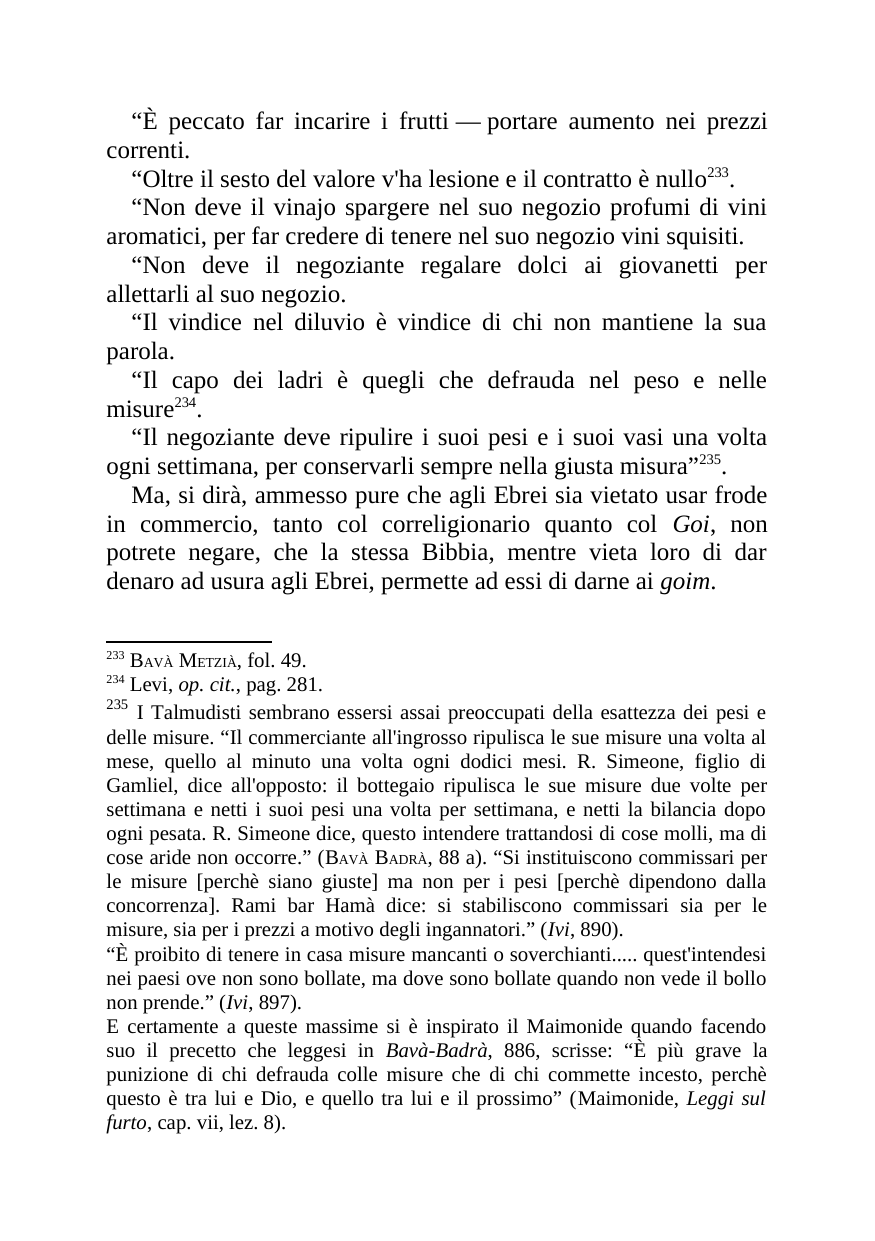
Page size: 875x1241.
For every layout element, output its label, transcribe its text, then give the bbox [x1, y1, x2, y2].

text I Talmudisti sembrano essersi assai preoccupati della esattezza dei pesi e delle misure. “Il commerciante all'ingrosso ripulisca le sue misure una volta al mese, quello al minuto una volta ogni dodici mesi. R. Simeone, figlio di Gamliel, dice all'opposto: il bottegaio ripulisca le sue misure due volte per settimana e netti i suoi pesi una volta per settimana, e netti la bilancia dopo ogni pesata. R. Simeone dice, questo intendere trattandosi di cose molli, ma di cose aride non occorre.” (Bavà Badrà, 88 a). “Si instituiscono commissari per le misure [perchè siano giuste] ma non per i pesi [perchè dipendono dalla concorrenza]. Rami bar Hamà dice: si stabiliscono commissari sia per le misure, sia per i prezzi a motivo degli ingannatori.” (Ivi, 890). [106, 696, 768, 941]
text “Il vindice nel diluvio è vindice di chi non mantiene la sua parola. [106, 307, 768, 365]
text “Non deve il vinajo spargere nel suo negozio profumi di vini aromatici, per far credere di tenere nel suo negozio vini squisiti. [106, 192, 768, 250]
text “Il negoziante deve ripulire i suoi pesi e i suoi vasi una volta ogni settimana, per conservarli sempre nella giusta misura”. [106, 422, 768, 480]
text “Oltre il sesto del valore v'ha lesione e il contratto è nullo. [106, 164, 768, 192]
text “Il capo dei ladri è quegli che defrauda nel peso e nelle misure. [106, 365, 768, 422]
text “È peccato far incarire i frutti — portare aumento nei prezzi correnti. [106, 106, 768, 164]
text E certamente a queste massime si è inspirato il Maimonide quando facendo suo il precetto che leggesi in Bavà-Badrà, 886, scrisse: “È più grave la punizione di chi defrauda colle misure che di chi commette incesto, perchè questo è tra lui e Dio, e quello tra lui e il prossimo” (Maimonide, Leggi sul furto, cap. vii, lez. 8). [106, 1014, 768, 1134]
text Levi, op. cit., pag. 281. [106, 672, 768, 696]
text Bavà Metzià, fol. 49. [106, 648, 768, 672]
text Ma, si dirà, ammesso pure che agli Ebrei sia vietato usar frode in commercio, tanto col correligionario quanto col Goi, non potrete negare, che la stessa Bibbia, mentre vieta loro di dar denaro ad usura agli Ebrei, permette ad essi di darne ai goim. [106, 480, 768, 595]
text “Non deve il negoziante regalare dolci ai giovanetti per allettarli al suo negozio. [106, 250, 768, 307]
text “È proibito di tenere in casa misure mancanti o soverchianti..... quest'intendesi nei paesi ove non sono bollate, ma dove sono bollate quando non vede il bollo non prende.” (Ivi, 897). [106, 941, 768, 1014]
